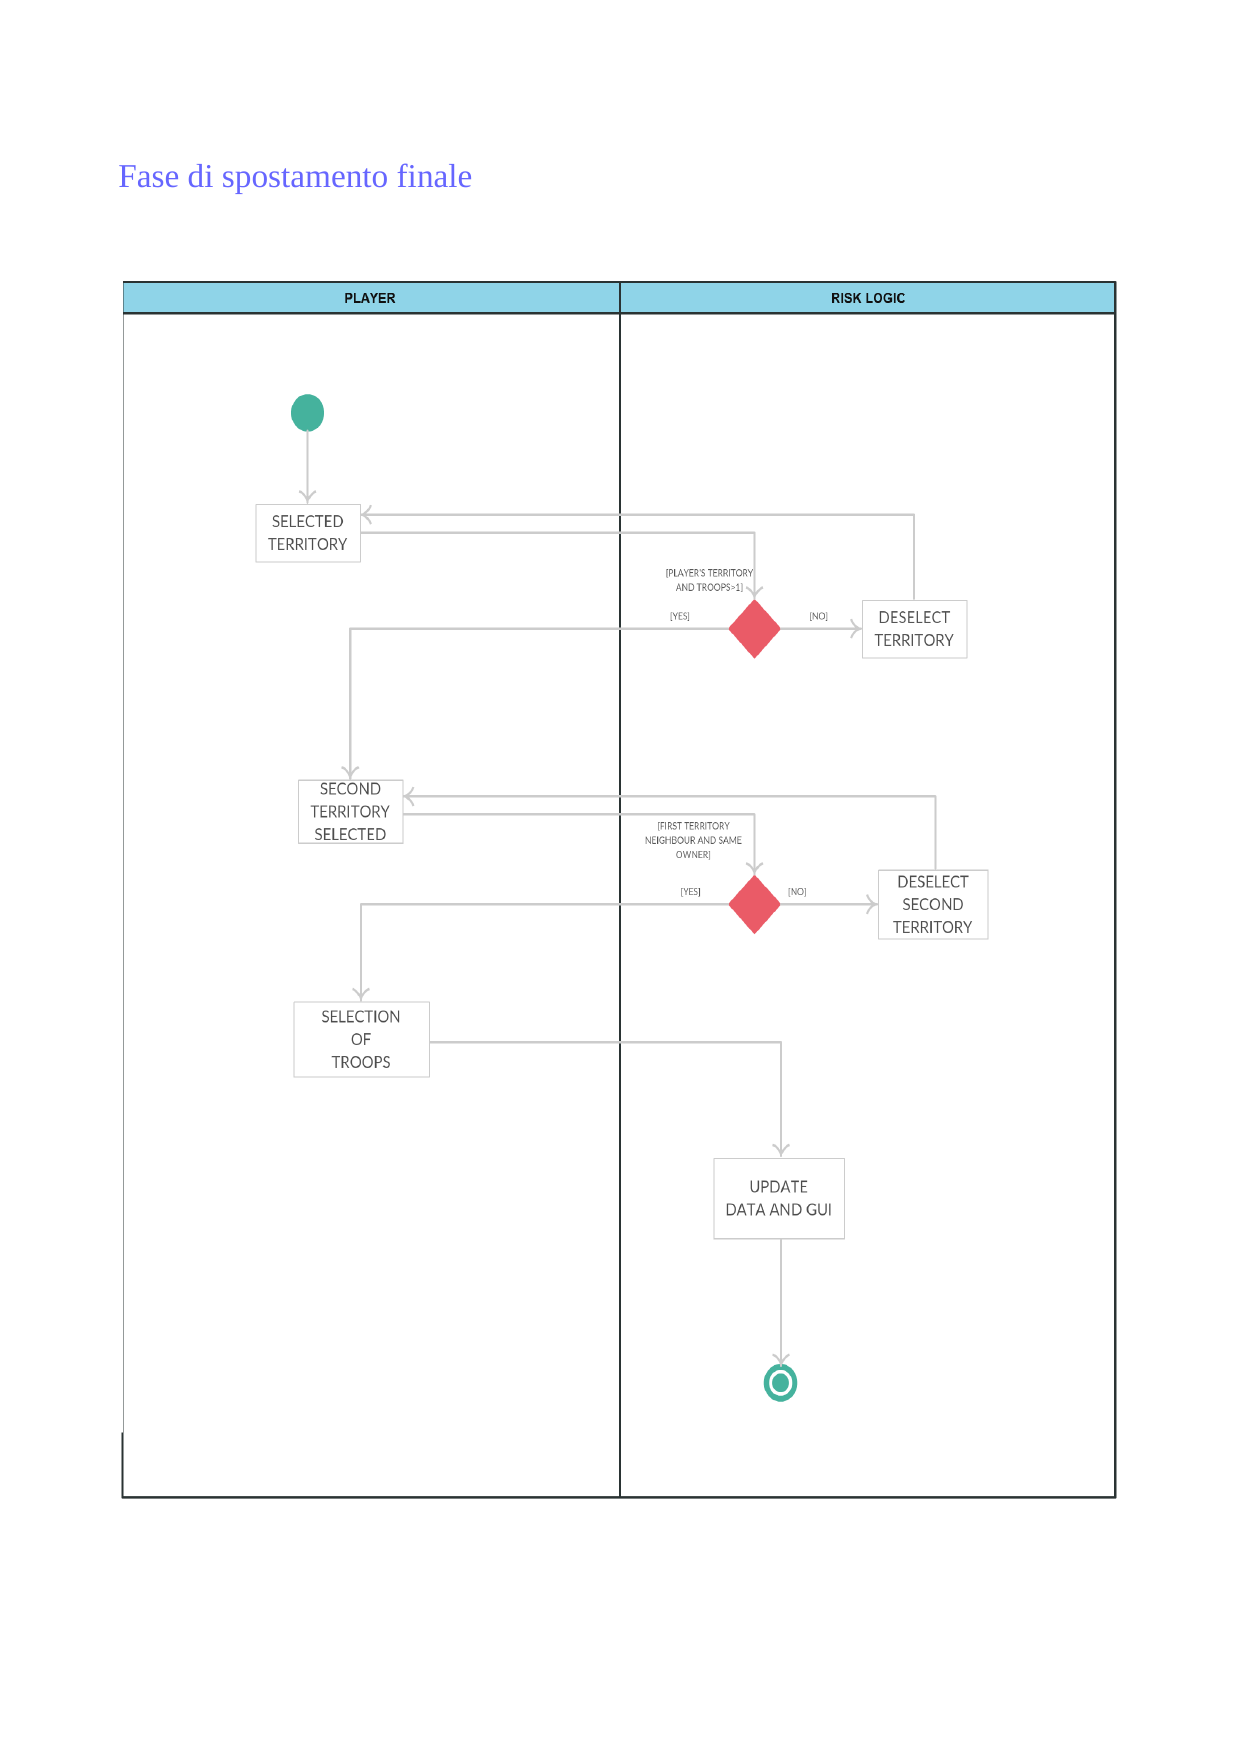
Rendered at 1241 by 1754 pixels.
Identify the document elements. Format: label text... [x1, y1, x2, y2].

text Fase di spostamento finale [118, 156, 1122, 195]
picture [118, 271, 1123, 1504]
